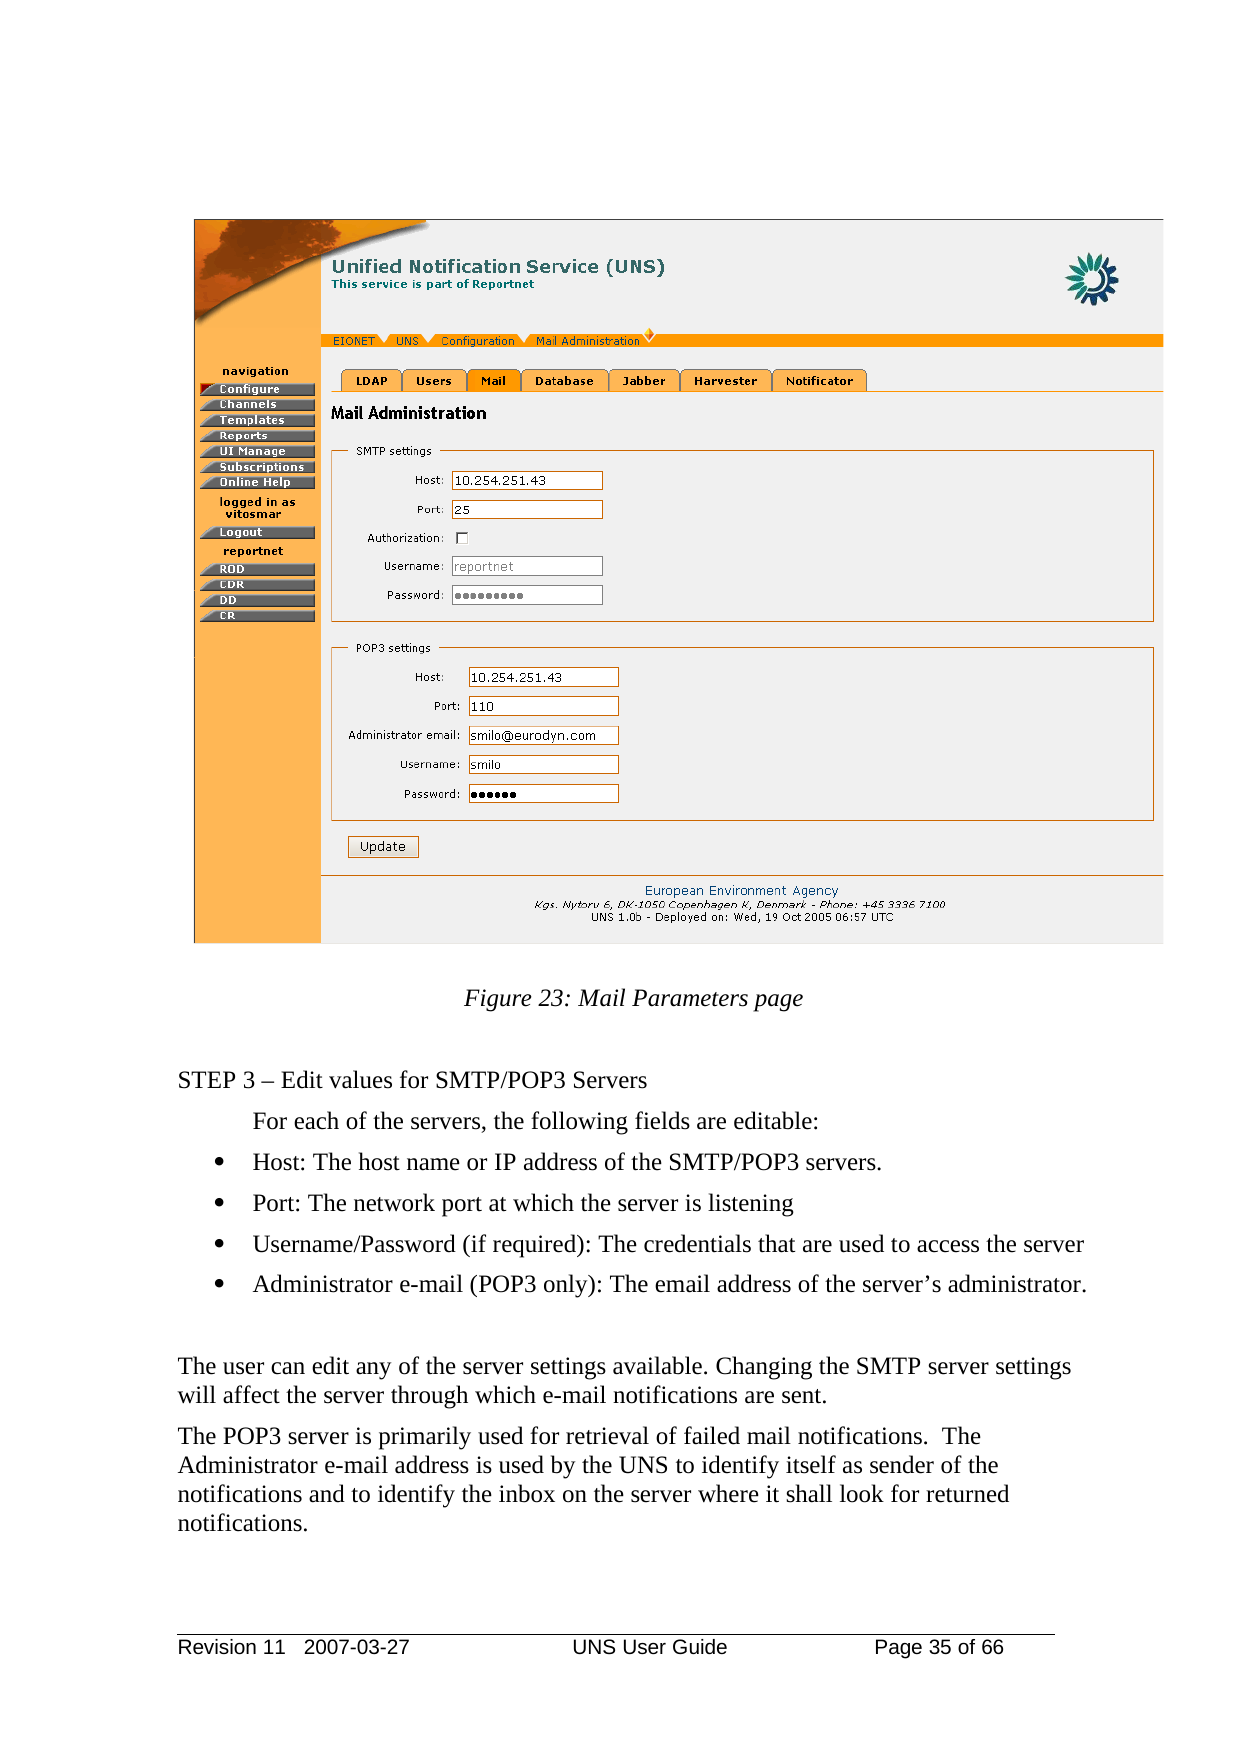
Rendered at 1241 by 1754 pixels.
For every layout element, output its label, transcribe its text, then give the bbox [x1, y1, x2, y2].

text STEP 3 – Edit values for SMTP/POP3 Servers [177, 1065, 1092, 1094]
list Username/Password (if required): The credentials that are used to access the server [215, 1228, 1092, 1257]
list Administrator e-mail (POP3 only): The email address of the server’s administrator. [215, 1269, 1092, 1298]
text Figure 23: Mail Parameters page [177, 983, 1092, 1012]
picture [193, 219, 1164, 944]
text For each of the servers, the following fields are editable: [177, 1106, 1092, 1135]
list Host: The host name or IP address of the SMTP/POP3 servers. [215, 1147, 1092, 1176]
list Port: The network port at which the server is listening [215, 1188, 1092, 1217]
text The POP3 server is primarily used for retrieval of failed mail notifications. The Administrator e-mail address is used by the UNS to identify itself as sender of the notifications and to identify the inbox on the server where it shall look for returned notifications. [177, 1421, 1092, 1537]
text The user can edit any of the server settings available. Changing the SMTP server settings will affect the server through which e-mail notifications are sent. [177, 1351, 1092, 1409]
